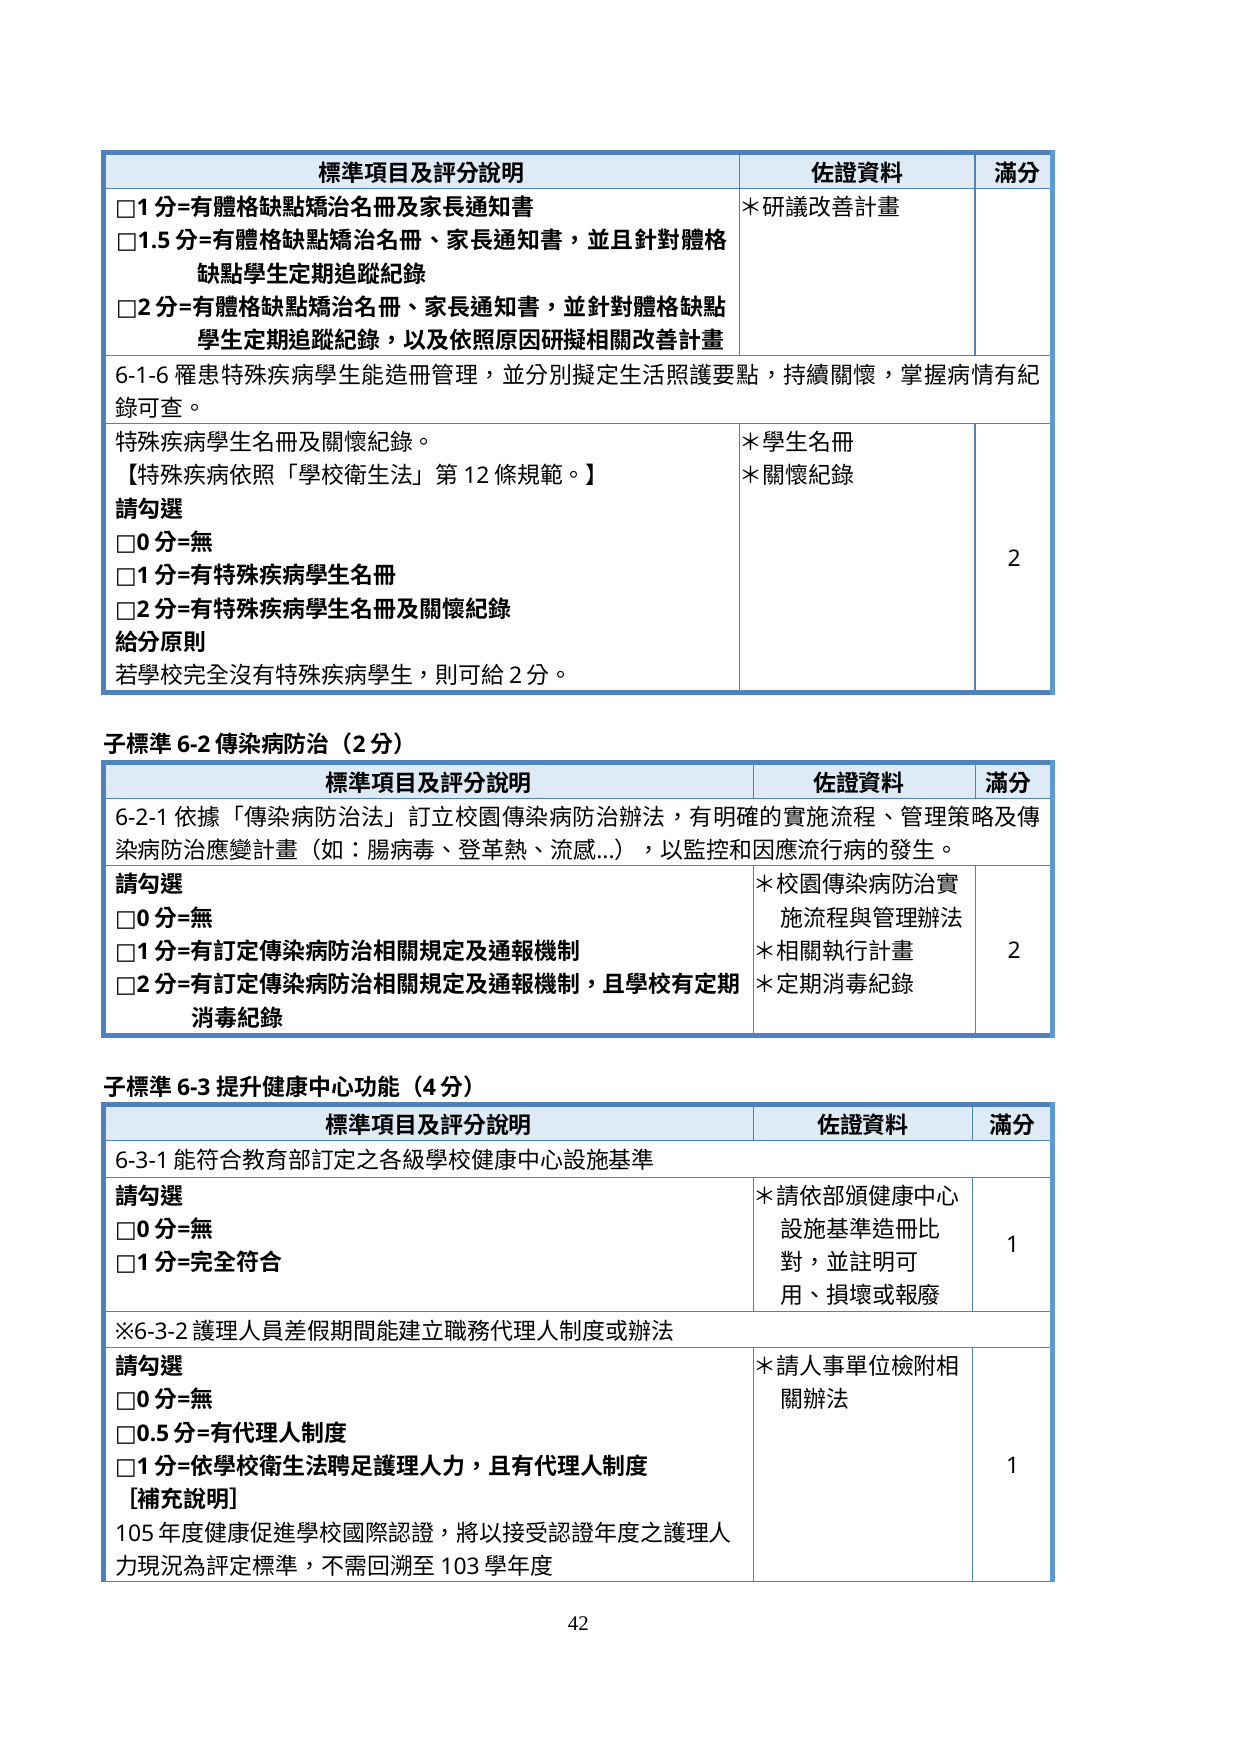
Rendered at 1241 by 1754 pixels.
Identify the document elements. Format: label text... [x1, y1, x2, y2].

table_cell 1 [973, 1178, 1050, 1311]
table_cell ＊學生名冊 ＊關懷紀錄 [740, 424, 974, 690]
table_header 佐證資料 [740, 155, 974, 188]
text 子標準6-3 提升健康中心功能（4分） [103, 1069, 1053, 1102]
table_cell 請勾選 □0分=無 □1分=完全符合 [106, 1178, 753, 1311]
table_header 滿分 [976, 155, 1050, 188]
table_cell [976, 189, 1050, 355]
table_cell ※6-3-2護理人員差假期間能建立職務代理人制度或辦法 [106, 1312, 1050, 1347]
table_header 標準項目及評分說明 [106, 765, 753, 798]
table_cell 2 [976, 424, 1050, 690]
table_cell 1 [973, 1348, 1050, 1581]
table_cell ＊請依部頒健康中心設施基準造冊比對，並註明可用、損壞或報廢 [754, 1178, 972, 1311]
table_cell 請勾選 □0分=無 □0.5分=有代理人制度 □1分=依學校衛生法聘足護理人力，且有代理人制度 ［補充說明］ 105年度健康促進學校國際認證，將以接受認證年度之護理人力現況為評定標準，不需回溯至103學年度 [106, 1348, 753, 1581]
table_cell 2 [976, 866, 1050, 1033]
table_cell 請勾選 □0分=無 □1分=有訂定傳染病防治相關規定及通報機制 □2分=有訂定傳染病防治相關規定及通報機制，且學校有定期消毒紀錄 [106, 866, 753, 1033]
text 子標準6-2傳染病防治（2分） [103, 726, 1053, 760]
table_cell 6-3-1能符合教育部訂定之各級學校健康中心設施基準 [106, 1141, 1050, 1177]
table_header 佐證資料 [754, 765, 975, 798]
table_cell □1分=有體格缺點矯治名冊及家長通知書 □1.5分=有體格缺點矯治名冊、家長通知書，並且針對體格缺點學生定期追蹤紀錄 □2分=有體格缺點矯治名冊、家長通知書，並針對體格缺點學生定期追蹤紀錄，以及依照原因研擬相關改善計畫 [106, 189, 739, 355]
table_cell ＊校園傳染病防治實施流程與管理辦法 ＊相關執行計畫 ＊定期消毒紀錄 [754, 866, 975, 1033]
table_cell 特殊疾病學生名冊及關懷紀錄。 【特殊疾病依照「學校衛生法」第12條規範。】 請勾選 □0分=無 □1分=有特殊疾病學生名冊 □2分=有特殊疾病學生名冊及關懷紀錄 給分原則 若學校完全沒有特殊疾病學生，則可給2分。 [106, 424, 739, 690]
table_cell ＊請人事單位檢附相關辦法 [754, 1348, 972, 1581]
table_cell ＊研議改善計畫 [740, 189, 974, 355]
table_header 標準項目及評分說明 [106, 155, 739, 188]
table_header 滿分 [976, 765, 1050, 798]
table_cell 6-2-1依據「傳染病防治法」訂立校園傳染病防治辦法，有明確的實施流程、管理策略及傳染病防治應變計畫（如：腸病毒、登革熱、流感...），以監控和因應流行病的發生。 [106, 799, 1050, 865]
table_header 滿分 [973, 1107, 1050, 1140]
table_cell 6-1-6罹患特殊疾病學生能造冊管理，並分別擬定生活照護要點，持續關懷，掌握病情有紀錄可查。 [106, 356, 1050, 423]
table_header 佐證資料 [754, 1107, 972, 1140]
table_header 標準項目及評分說明 [106, 1107, 753, 1140]
